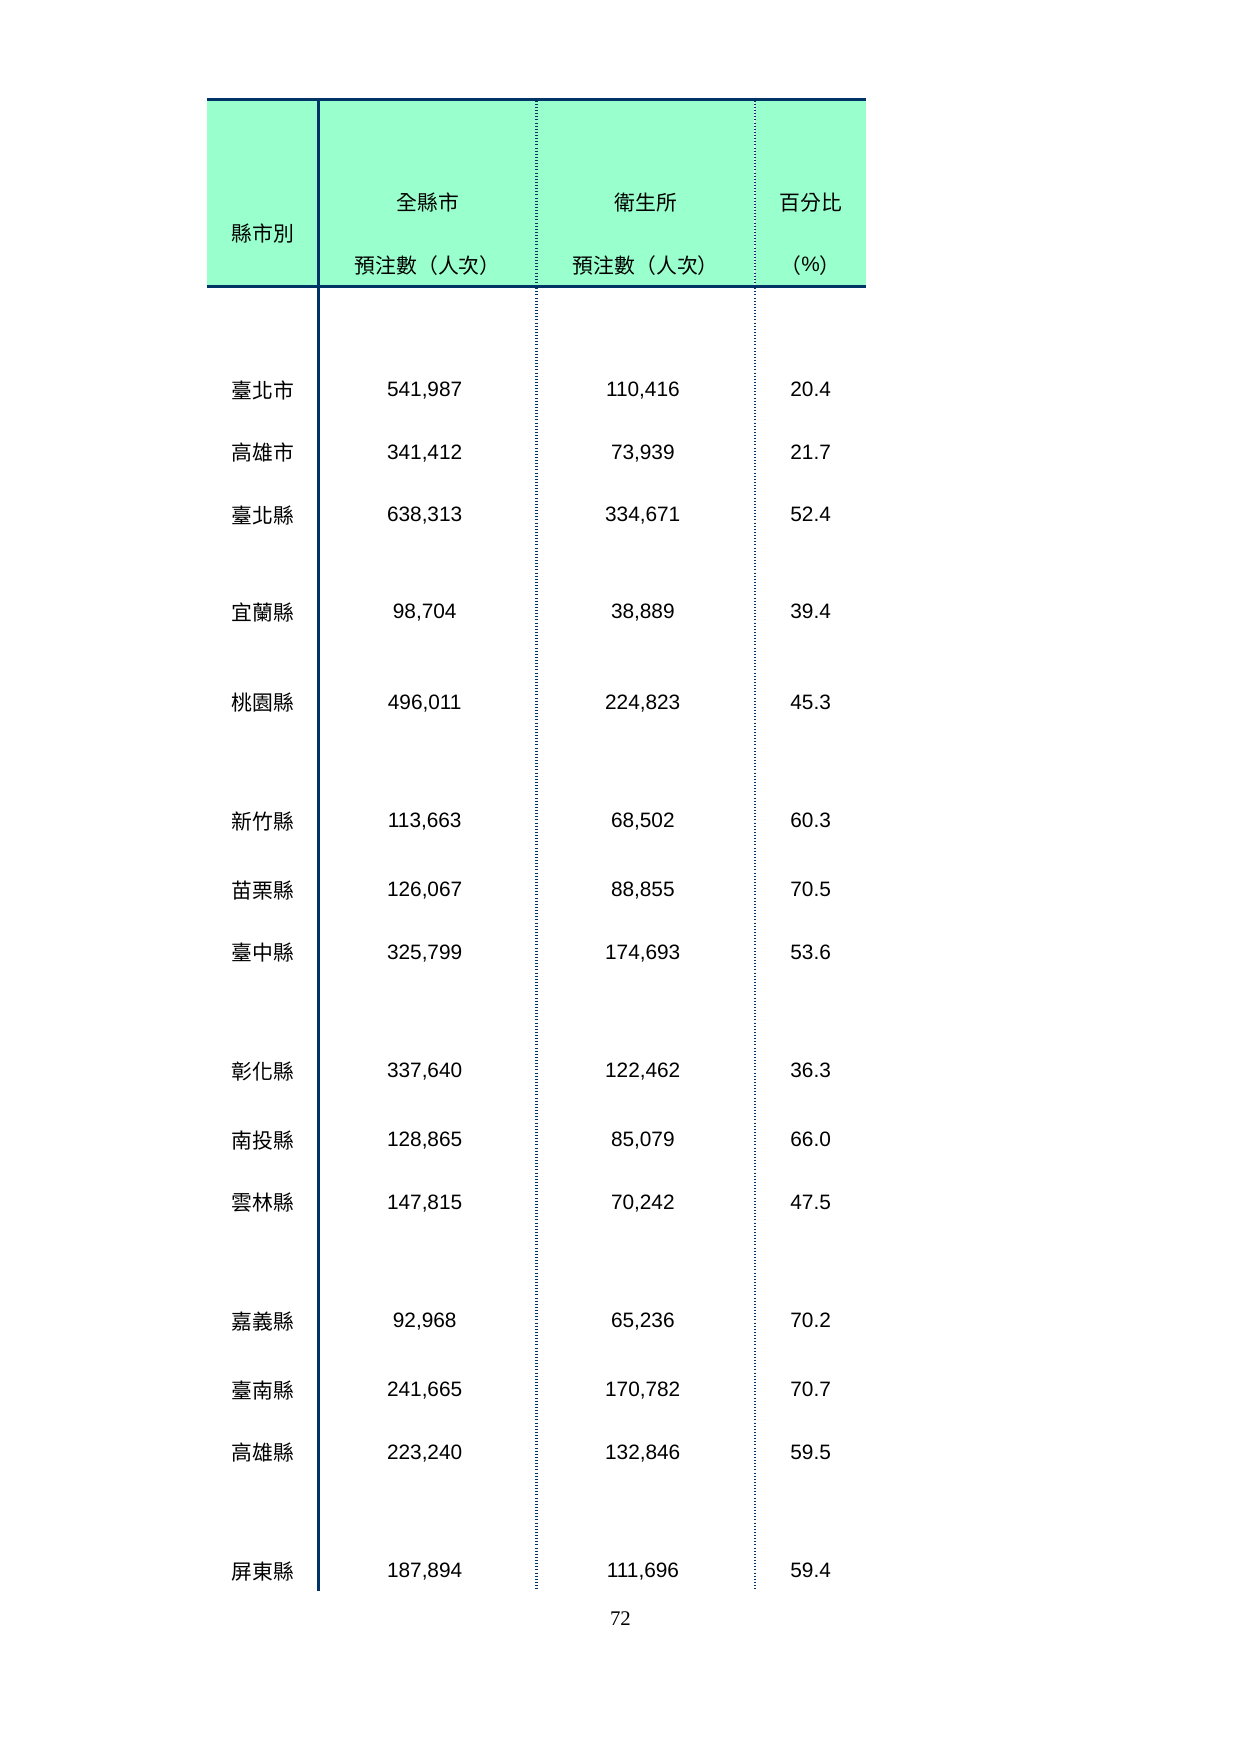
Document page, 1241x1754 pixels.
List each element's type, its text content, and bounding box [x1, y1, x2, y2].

table_cell 128,865 [320, 1091, 536, 1160]
table_header 全縣市 預注數（人次） [320, 101, 536, 285]
table_cell 宜蘭縣 [207, 535, 317, 632]
table_cell 桃園縣 [207, 632, 317, 722]
table_cell 彰化縣 [207, 973, 317, 1091]
table_cell 65,236 [536, 1223, 754, 1341]
table_cell 屏東縣 [207, 1473, 317, 1591]
table_cell 224,823 [536, 632, 754, 722]
table_cell 39.4 [755, 535, 866, 632]
table_cell 98,704 [320, 535, 536, 632]
table_cell 325,799 [320, 910, 536, 972]
table_cell 126,067 [320, 841, 536, 910]
table_cell 496,011 [320, 632, 536, 722]
table_cell 337,640 [320, 973, 536, 1091]
table_cell 53.6 [755, 910, 866, 972]
table_cell 36.3 [755, 973, 866, 1091]
table_cell 21.7 [755, 410, 866, 472]
table_cell 110,416 [536, 288, 754, 410]
table_cell 113,663 [320, 723, 536, 841]
table_cell 638,313 [320, 473, 536, 535]
table_cell 59.5 [755, 1410, 866, 1472]
table_cell 88,855 [536, 841, 754, 910]
table_cell 臺北市 [207, 288, 317, 410]
table_cell 臺北縣 [207, 473, 317, 535]
table_cell 132,846 [536, 1410, 754, 1472]
table_cell 45.3 [755, 632, 866, 722]
table_cell 新竹縣 [207, 723, 317, 841]
table_cell 60.3 [755, 723, 866, 841]
table_cell 92,968 [320, 1223, 536, 1341]
table_cell 70.5 [755, 841, 866, 910]
table_cell 52.4 [755, 473, 866, 535]
table_cell 223,240 [320, 1410, 536, 1472]
table_cell 541,987 [320, 288, 536, 410]
table_cell 臺中縣 [207, 910, 317, 972]
table_cell 70,242 [536, 1160, 754, 1222]
table_cell 高雄市 [207, 410, 317, 472]
table_cell 111,696 [536, 1473, 754, 1591]
table_cell 170,782 [536, 1341, 754, 1410]
table_cell 20.4 [755, 288, 866, 410]
table_cell 147,815 [320, 1160, 536, 1222]
table_header 縣市別 [207, 101, 317, 285]
table_cell 174,693 [536, 910, 754, 972]
table_cell 68,502 [536, 723, 754, 841]
table_cell 47.5 [755, 1160, 866, 1222]
table_cell 雲林縣 [207, 1160, 317, 1222]
table_cell 70.7 [755, 1341, 866, 1410]
table_cell 241,665 [320, 1341, 536, 1410]
table_cell 341,412 [320, 410, 536, 472]
table_header 百分比 （%） [755, 101, 866, 285]
table_cell 苗栗縣 [207, 841, 317, 910]
table_cell 臺南縣 [207, 1341, 317, 1410]
table_cell 85,079 [536, 1091, 754, 1160]
table_cell 59.4 [755, 1473, 866, 1591]
table_cell 高雄縣 [207, 1410, 317, 1472]
table_cell 122,462 [536, 973, 754, 1091]
table_cell 嘉義縣 [207, 1223, 317, 1341]
table_cell 187,894 [320, 1473, 536, 1591]
table_header 衛生所 預注數（人次） [536, 101, 754, 285]
table_cell 70.2 [755, 1223, 866, 1341]
table_cell 73,939 [536, 410, 754, 472]
table_cell 66.0 [755, 1091, 866, 1160]
table_cell 38,889 [536, 535, 754, 632]
table_cell 南投縣 [207, 1091, 317, 1160]
table_cell 334,671 [536, 473, 754, 535]
